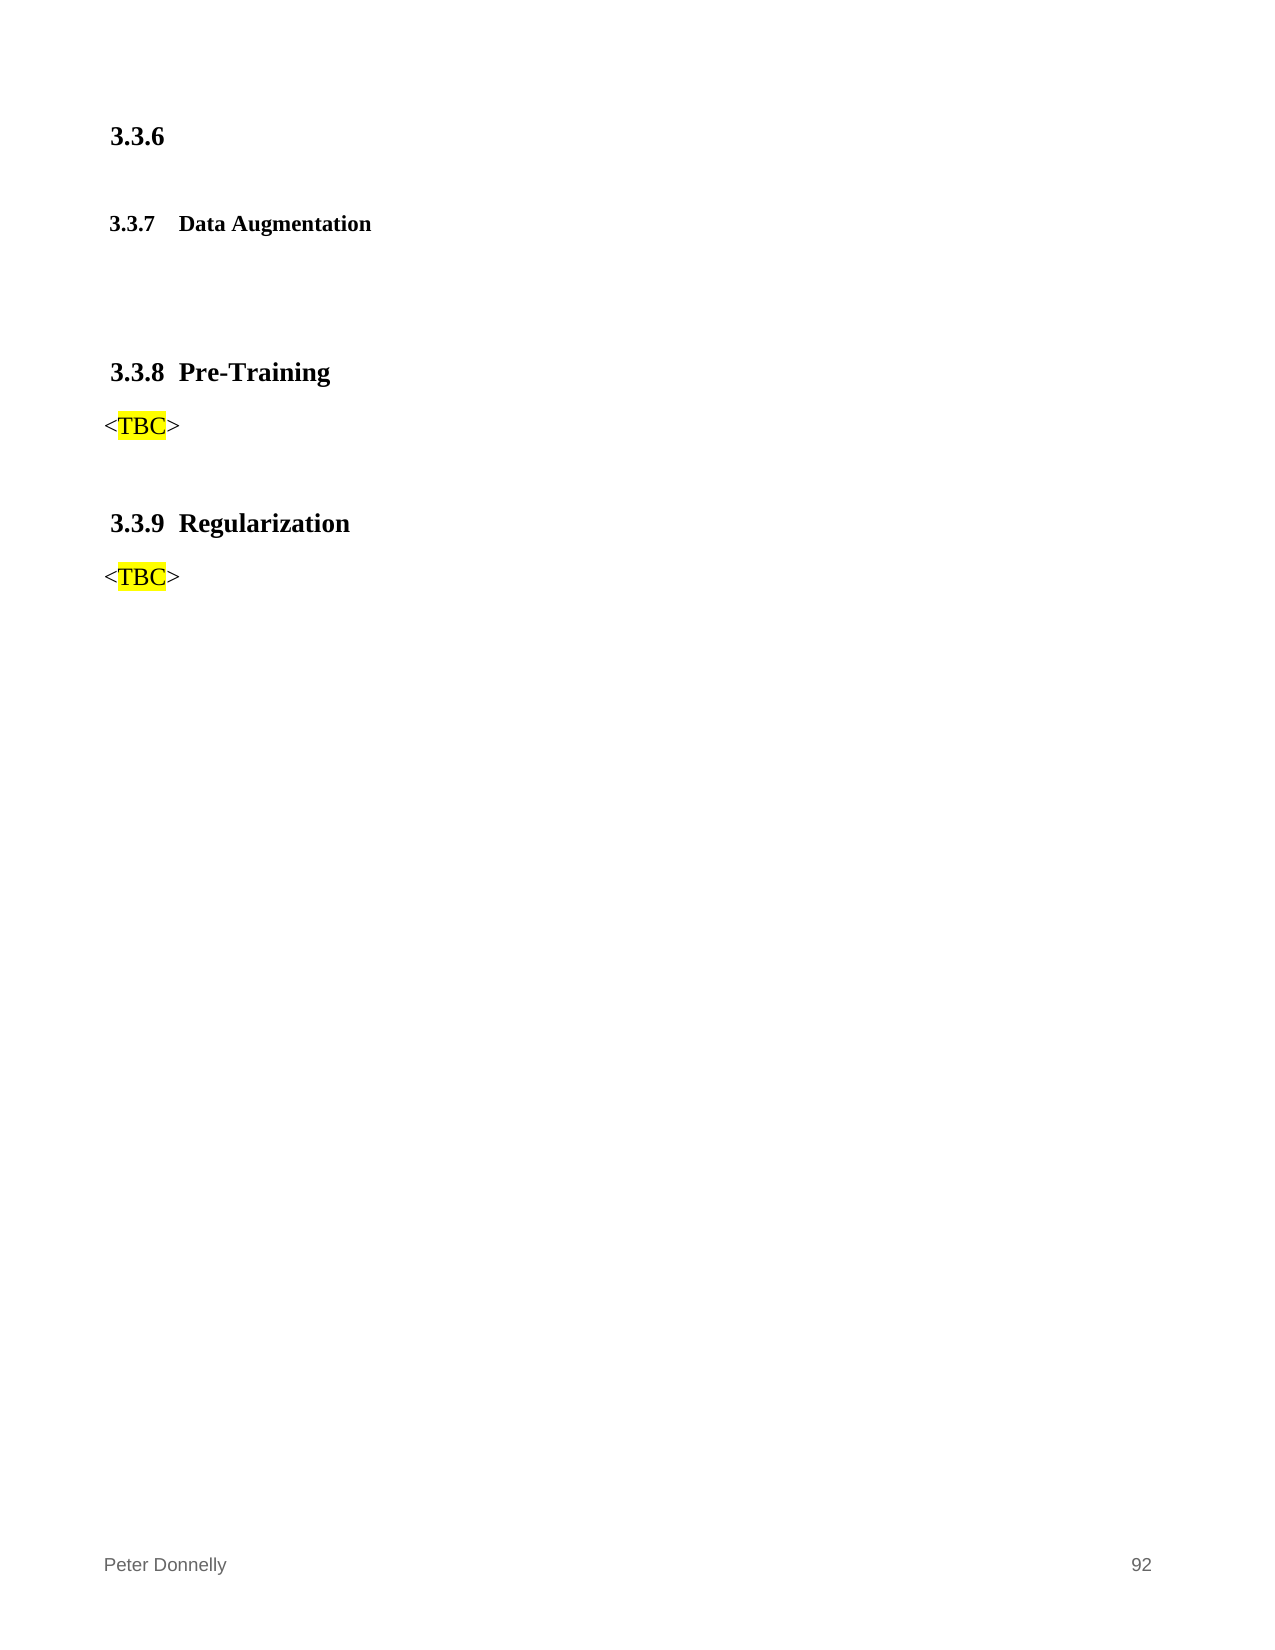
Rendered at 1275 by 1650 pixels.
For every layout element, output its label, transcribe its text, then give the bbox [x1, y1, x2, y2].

subtitle Data Augmentation [103, 210, 1181, 236]
subtitle Pre-Training [103, 356, 1181, 387]
text <TBC> [103, 411, 1181, 440]
subtitle Regularization [103, 507, 1181, 538]
text <TBC> [103, 562, 1181, 591]
